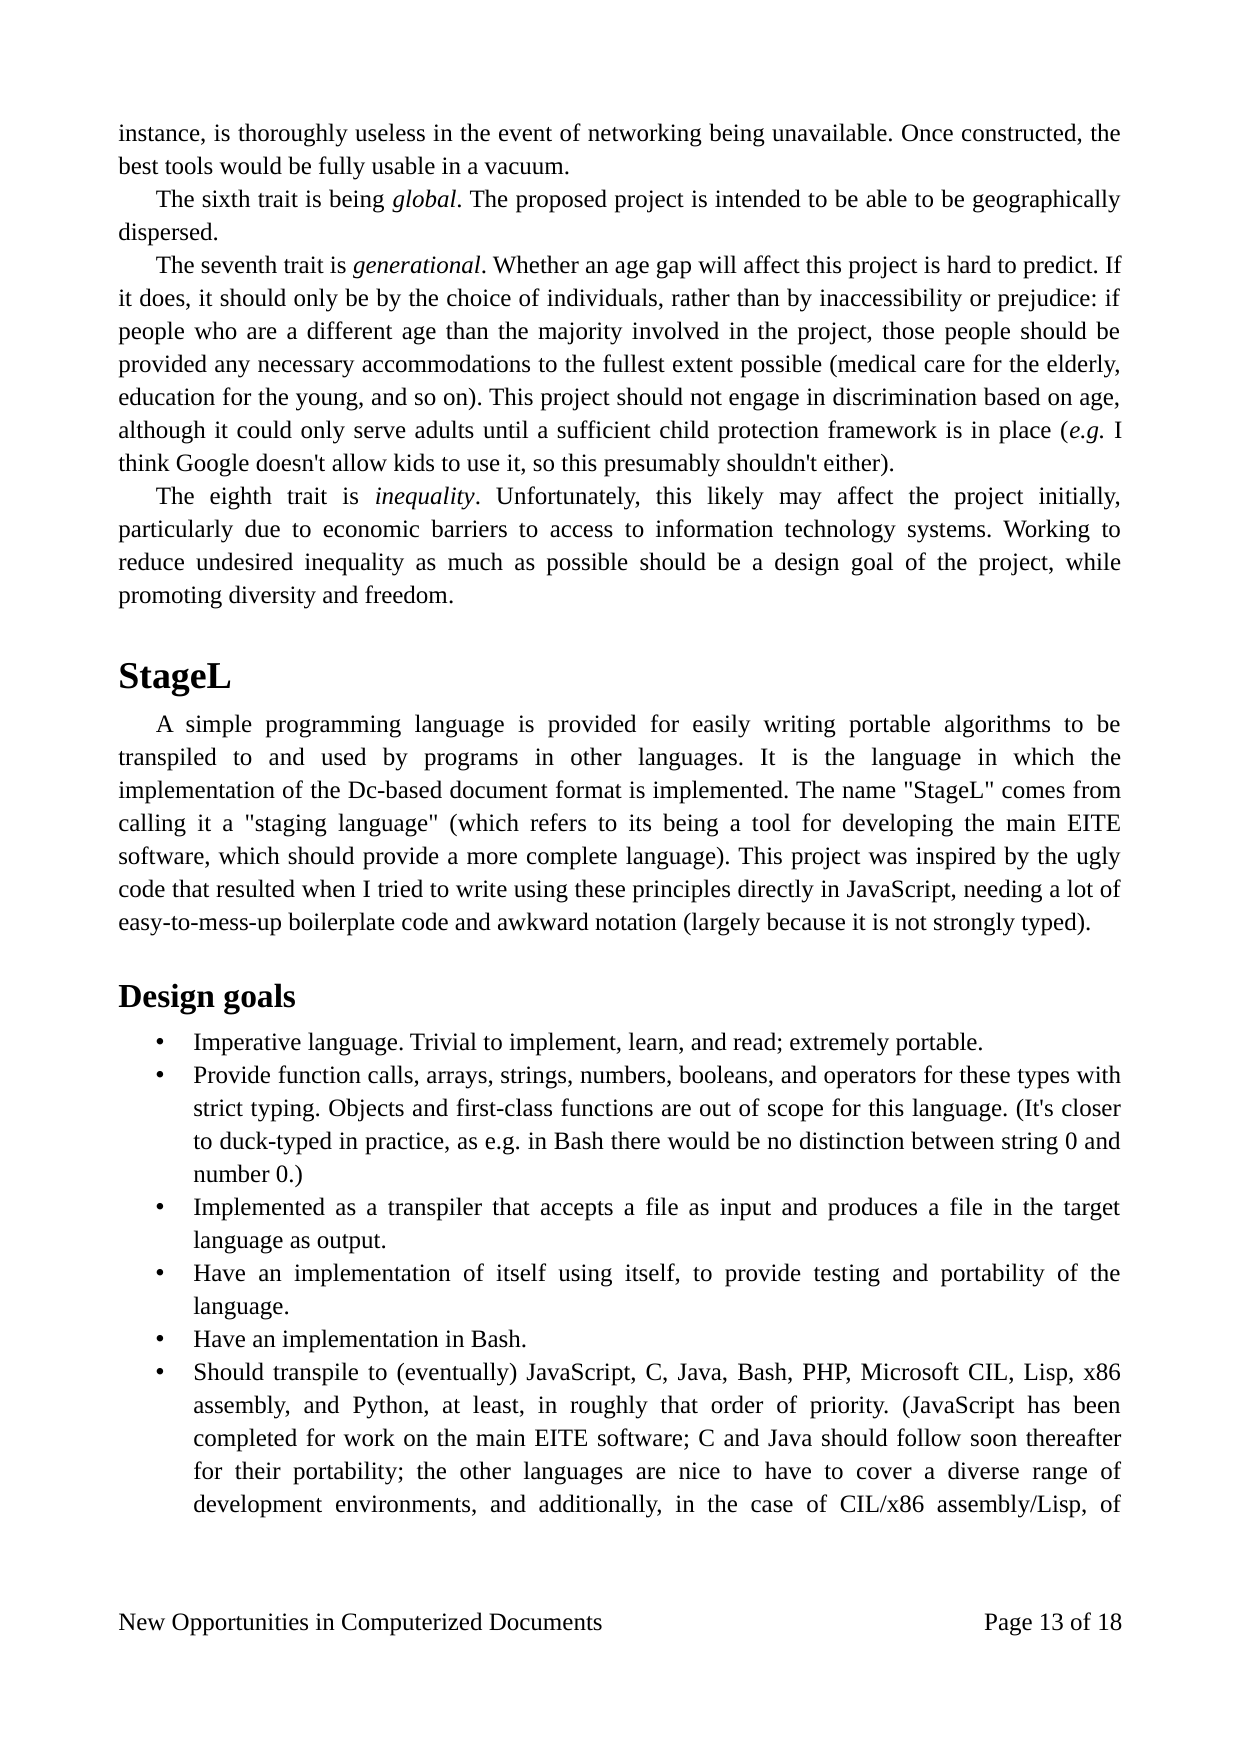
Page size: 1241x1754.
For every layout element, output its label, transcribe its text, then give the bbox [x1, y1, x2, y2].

list Have an implementation in Bash. [156, 1324, 1122, 1353]
text The eighth trait is inequality. Unfortunately, this likely may affect the project initially, particularly due to economic barriers to access to information technology systems. Working to reduce undesired inequality as much as possible should be a design goal of the project, while promoting diversity and freedom. [118, 481, 1122, 609]
text instance, is thoroughly useless in the event of networking being unavailable. Once constructed, the best tools would be fully usable in a vacuum. [118, 118, 1122, 180]
text The seventh trait is generational. Whether an age gap will affect this project is hard to predict. If it does, it should only be by the choice of individuals, rather than by inaccessibility or prejudice: if people who are a different age than the majority involved in the project, those people should be provided any necessary accommodations to the fullest extent possible (medical care for the elderly, education for the young, and so on). This project should not engage in discrimination based on age, although it could only serve adults until a sufficient child protection framework is in place (e.g. I think Google doesn't allow kids to use it, so this presumably shouldn't either). [118, 250, 1122, 477]
text A simple programming language is provided for easily writing portable algorithms to be transpiled to and used by programs in other languages. It is the language in which the implementation of the Dc-based document format is implemented. The name "StageL" comes from calling it a "staging language" (which refers to its being a tool for developing the main EITE software, which should provide a more complete language). This project was inspired by the ugly code that resulted when I tried to write using these principles directly in JavaScript, needing a lot of easy-to-mess-up boilerplate code and awkward notation (largely because it is not strongly typed). [118, 709, 1122, 936]
list Have an implementation of itself using itself, to provide testing and portability of the language. [156, 1258, 1122, 1320]
text The sixth trait is being global. The proposed project is intended to be able to be geographically dispersed. [118, 184, 1122, 246]
list Implemented as a transpiler that accepts a file as input and produces a file in the target language as output. [156, 1192, 1122, 1254]
list Provide function calls, arrays, strings, numbers, booleans, and operators for these types with strict typing. Objects and first-class functions are out of scope for this language. (It's closer to duck-typed in practice, as e.g. in Bash there would be no distinction between string 0 and number 0.) [156, 1060, 1122, 1188]
subtitle StageL [118, 653, 1122, 697]
list Should transpile to (eventually) JavaScript, C, Java, Bash, PHP, Microsoft CIL, Lisp, x86 assembly, and Python, at least, in roughly that order of priority. (JavaScript has been completed for work on the main EITE software; C and Java should follow soon thereafter for their portability; the other languages are nice to have to cover a diverse range of development environments, and additionally, in the case of CIL/x86 assembly/Lisp, of [156, 1357, 1122, 1518]
subtitle Design goals [118, 976, 1122, 1014]
list Imperative language. Trivial to implement, learn, and read; extremely portable. [156, 1027, 1122, 1056]
